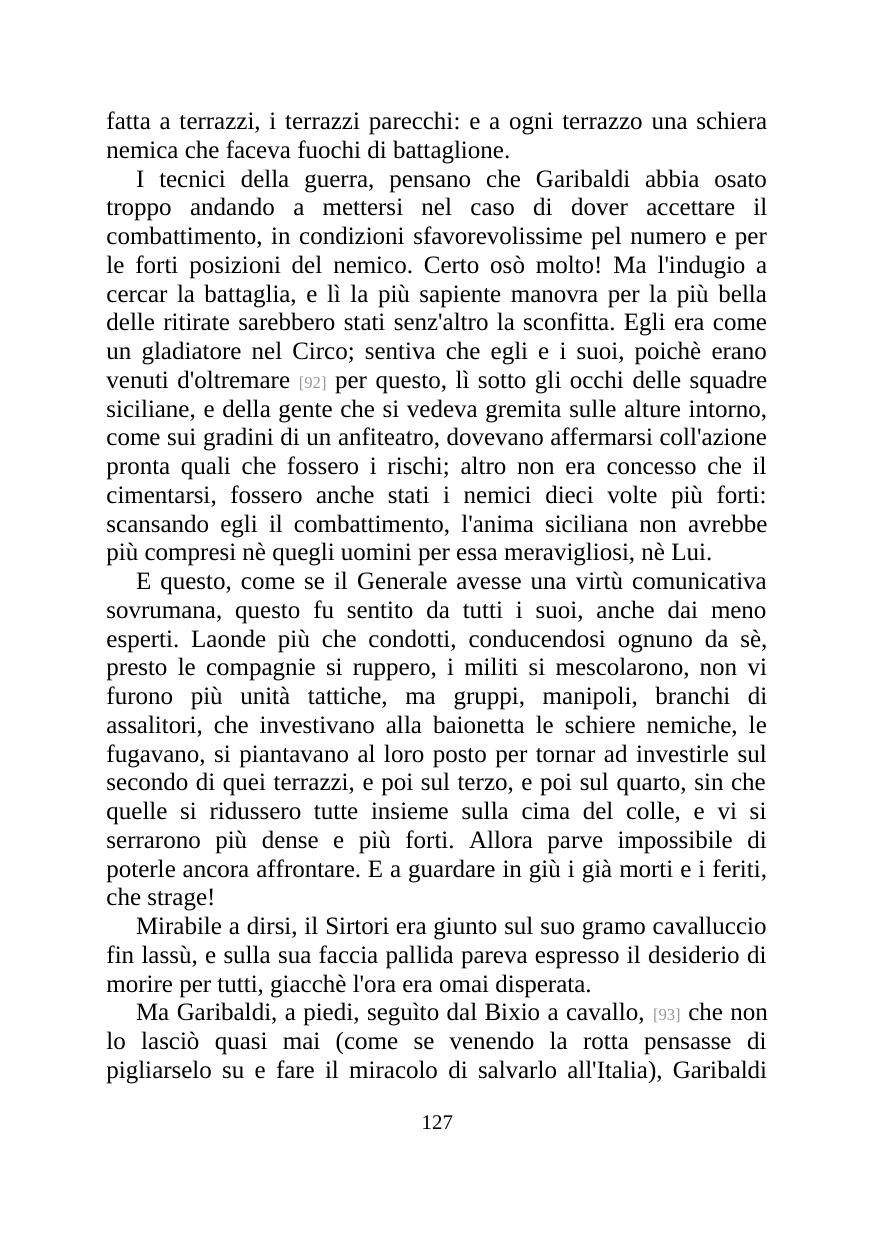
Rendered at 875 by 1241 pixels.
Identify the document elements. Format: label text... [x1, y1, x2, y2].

text E questo, come se il Generale avesse una virtù comunicativa sovrumana, questo fu sentito da tutti i suoi, anche dai meno esperti. Laonde più che condotti, conducendosi ognuno da sè, presto le compagnie si ruppero, i militi si mescolarono, non vi furono più unità tattiche, ma gruppi, manipoli, branchi di assalitori, che investivano alla baionetta le schiere nemiche, le fugavano, si piantavano al loro posto per tornar ad investirle sul secondo di quei terrazzi, e poi sul terzo, e poi sul quarto, sin che quelle si ridussero tutte insieme sulla cima del colle, e vi si serrarono più dense e più forti. Allora parve impossibile di poterle ancora affrontare. E a guardare in giù i già morti e i feriti, che strage! [106, 566, 768, 911]
text fatta a terrazzi, i terrazzi parecchi: e a ogni terrazzo una schiera nemica che faceva fuochi di battaglione. [106, 106, 768, 164]
text Ma Garibaldi, a piedi, seguìto dal Bixio a cavallo, [93] che non lo lasciò quasi mai (come se venendo la rotta pensasse di pigliarselo su e fare il miracolo di salvarlo all'Italia), Garibaldi [106, 997, 768, 1084]
text Mirabile a dirsi, il Sirtori era giunto sul suo gramo cavalluccio fin lassù, e sulla sua faccia pallida pareva espresso il desiderio di morire per tutti, giacchè l'ora era omai disperata. [106, 911, 768, 997]
text I tecnici della guerra, pensano che Garibaldi abbia osato troppo andando a mettersi nel caso di dover accettare il combattimento, in condizioni sfavorevolissime pel numero e per le forti posizioni del nemico. Certo osò molto! Ma l'indugio a cercar la battaglia, e lì la più sapiente manovra per la più bella delle ritirate sarebbero stati senz'altro la sconfitta. Egli era come un gladiatore nel Circo; sentiva che egli e i suoi, poichè erano venuti d'oltremare [92] per questo, lì sotto gli occhi delle squadre siciliane, e della gente che si vedeva gremita sulle alture intorno, come sui gradini di un anfiteatro, dovevano affermarsi coll'azione pronta quali che fossero i rischi; altro non era concesso che il cimentarsi, fossero anche stati i nemici dieci volte più forti: scansando egli il combattimento, l'anima siciliana non avrebbe più compresi nè quegli uomini per essa meravigliosi, nè Lui. [106, 164, 768, 566]
